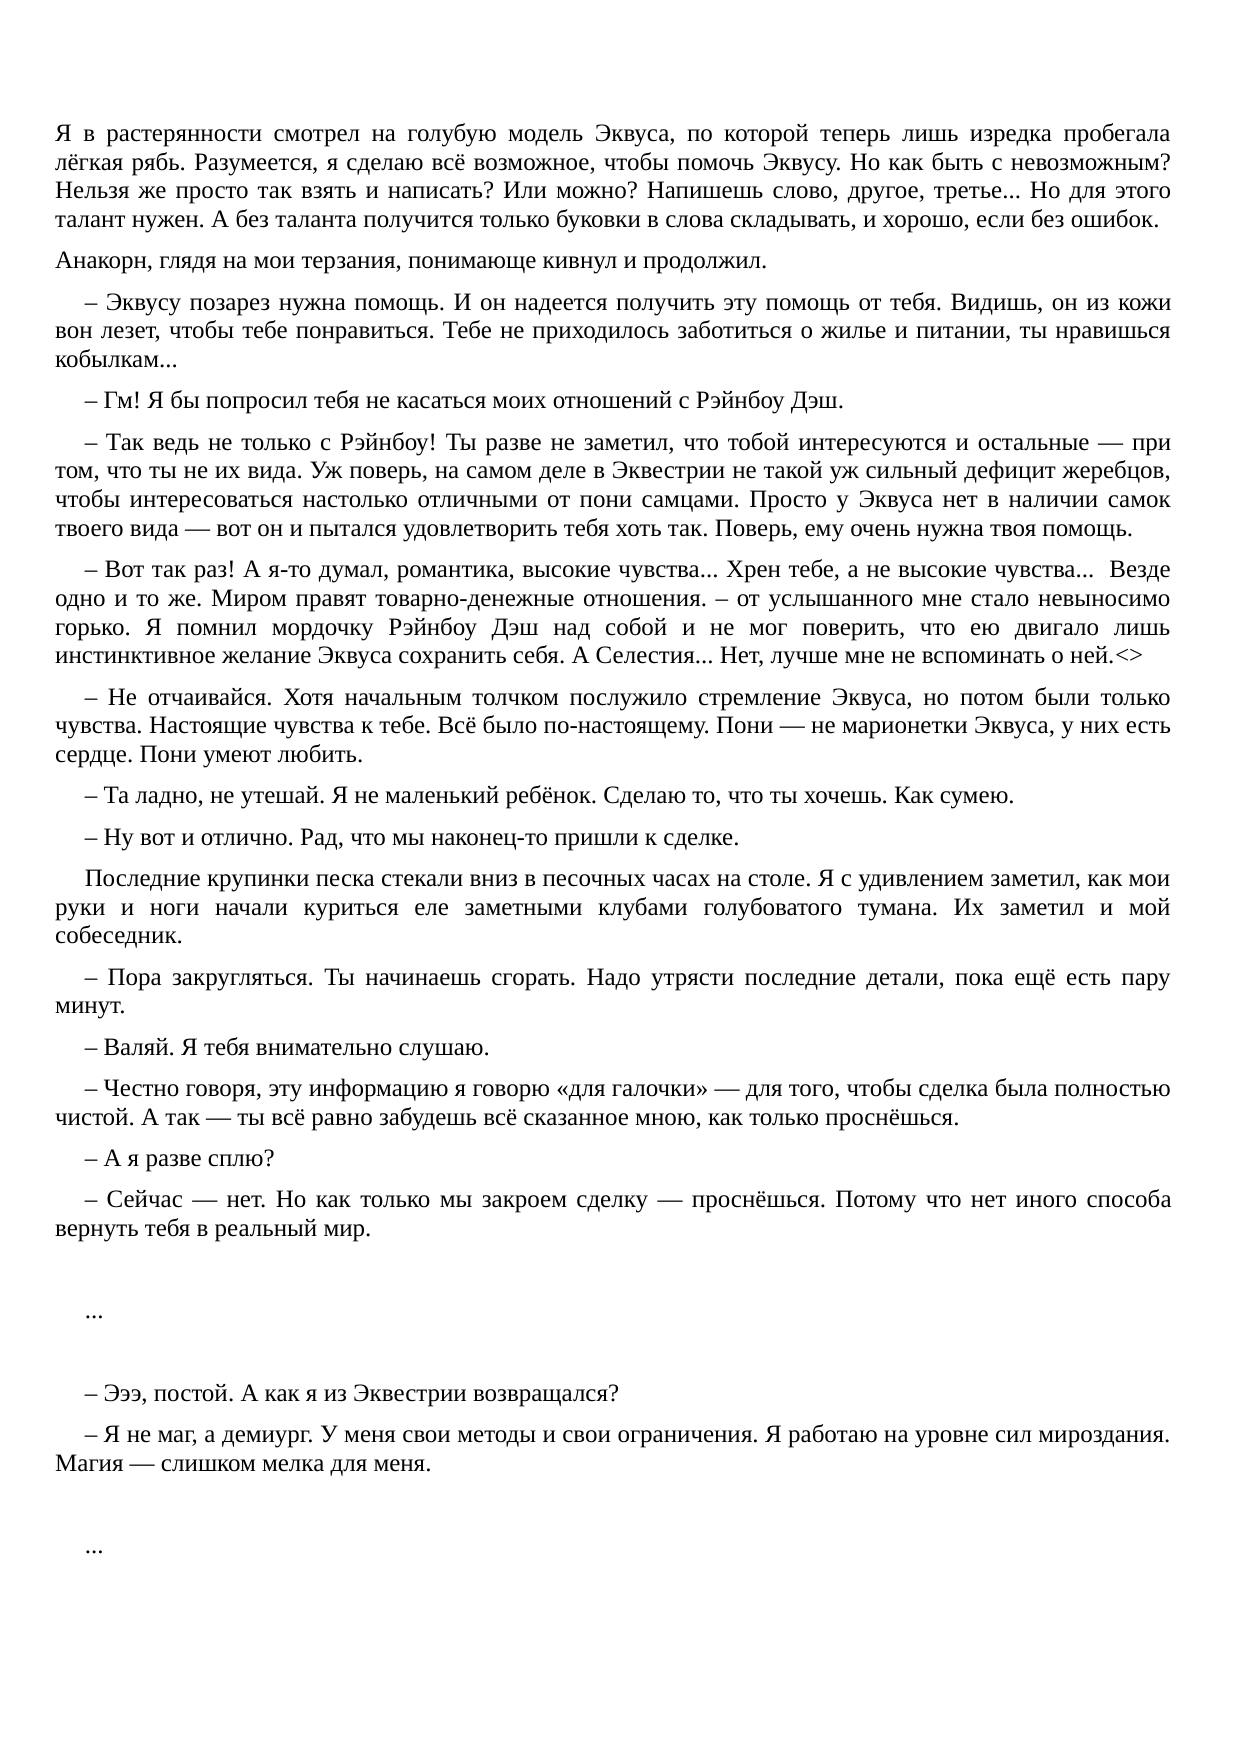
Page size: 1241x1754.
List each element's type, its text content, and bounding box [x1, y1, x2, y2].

text – Честно говоря, эту информацию я говорю «для галочки» — для того, чтобы сделка была полностью чистой. А так — ты всё равно забудешь всё сказанное мною, как только проснёшься. [55, 1073, 1172, 1131]
text – Та ладно, не утешай. Я не маленький ребёнок. Сделаю то, что ты хочешь. Как сумею. [55, 781, 1172, 809]
text – Валяй. Я тебя внимательно слушаю. [55, 1032, 1172, 1061]
text – Эквусу позарез нужна помощь. И он надеется получить эту помощь от тебя. Видишь, он из кожи вон лезет, чтобы тебе понравиться. Тебе не приходилось заботиться о жилье и питании, ты нравишься кобылкам... [55, 287, 1172, 373]
text – Сейчас — нет. Но как только мы закроем сделку — проснёшься. Потому что нет иного способа вернуть тебя в реальный мир. [55, 1184, 1172, 1242]
text – Так ведь не только с Рэйнбоу! Ты разве не заметил, что тобой интересуются и остальные — при том, что ты не их вида. Уж поверь, на самом деле в Эквестрии не такой уж сильный дефицит жеребцов, чтобы интересоваться настолько отличными от пони самцами. Просто у Эквуса нет в наличии самок твоего вида — вот он и пытался удовлетворить тебя хоть так. Поверь, ему очень нужна твоя помощь. [55, 427, 1172, 542]
text – Пора закругляться. Ты начинаешь сгорать. Надо утрясти последние детали, пока ещё есть пару минут. [55, 962, 1172, 1019]
text – Гм! Я бы попросил тебя не касаться моих отношений с Рэйнбоу Дэш. [55, 386, 1172, 414]
text ... [55, 1296, 1172, 1324]
text – Не отчаивайся. Хотя начальным толчком послужило стремление Эквуса, но потом были только чувства. Настоящие чувства к тебе. Всё было по-настоящему. Пони — не марионетки Эквуса, у них есть сердце. Пони умеют любить. [55, 682, 1172, 768]
text – А я разве сплю? [55, 1143, 1172, 1172]
text ... [55, 1531, 1172, 1559]
text Я в растерянности смотрел на голубую модель Эквуса, по которой теперь лишь изредка пробегала лёгкая рябь. Разумеется, я сделаю всё возможное, чтобы помочь Эквусу. Но как быть с невозможным? Нельзя же просто так взять и написать? Или можно? Напишешь слово, другое, третье... Но для этого талант нужен. А без таланта получится только буковки в слова складывать, и хорошо, если без ошибок. [55, 118, 1172, 233]
text – Ну вот и отлично. Рад, что мы наконец-то пришли к сделке. [55, 822, 1172, 851]
text – Я не маг, а демиург. У меня свои методы и свои ограничения. Я работаю на уровне сил мироздания. Магия — слишком мелка для меня. [55, 1419, 1172, 1477]
text Анакорн, глядя на мои терзания, понимающе кивнул и продолжил. [55, 246, 1172, 274]
text – Вот так раз! А я-то думал, романтика, высокие чувства... Хрен тебе, а не высокие чувства... Везде одно и то же. Миром правят товарно-денежные отношения. – от услышанного мне стало невыносимо горько. Я помнил мордочку Рэйнбоу Дэш над собой и не мог поверить, что ею двигало лишь инстинктивное желание Эквуса сохранить себя. А Селестия... Нет, лучше мне не вспоминать о ней.<> [55, 554, 1172, 669]
text – Эээ, постой. А как я из Эквестрии возвращался? [55, 1378, 1172, 1407]
text Последние крупинки песка стекали вниз в песочных часах на столе. Я с удивлением заметил, как мои руки и ноги начали куриться еле заметными клубами голубоватого тумана. Их заметил и мой собеседник. [55, 863, 1172, 949]
